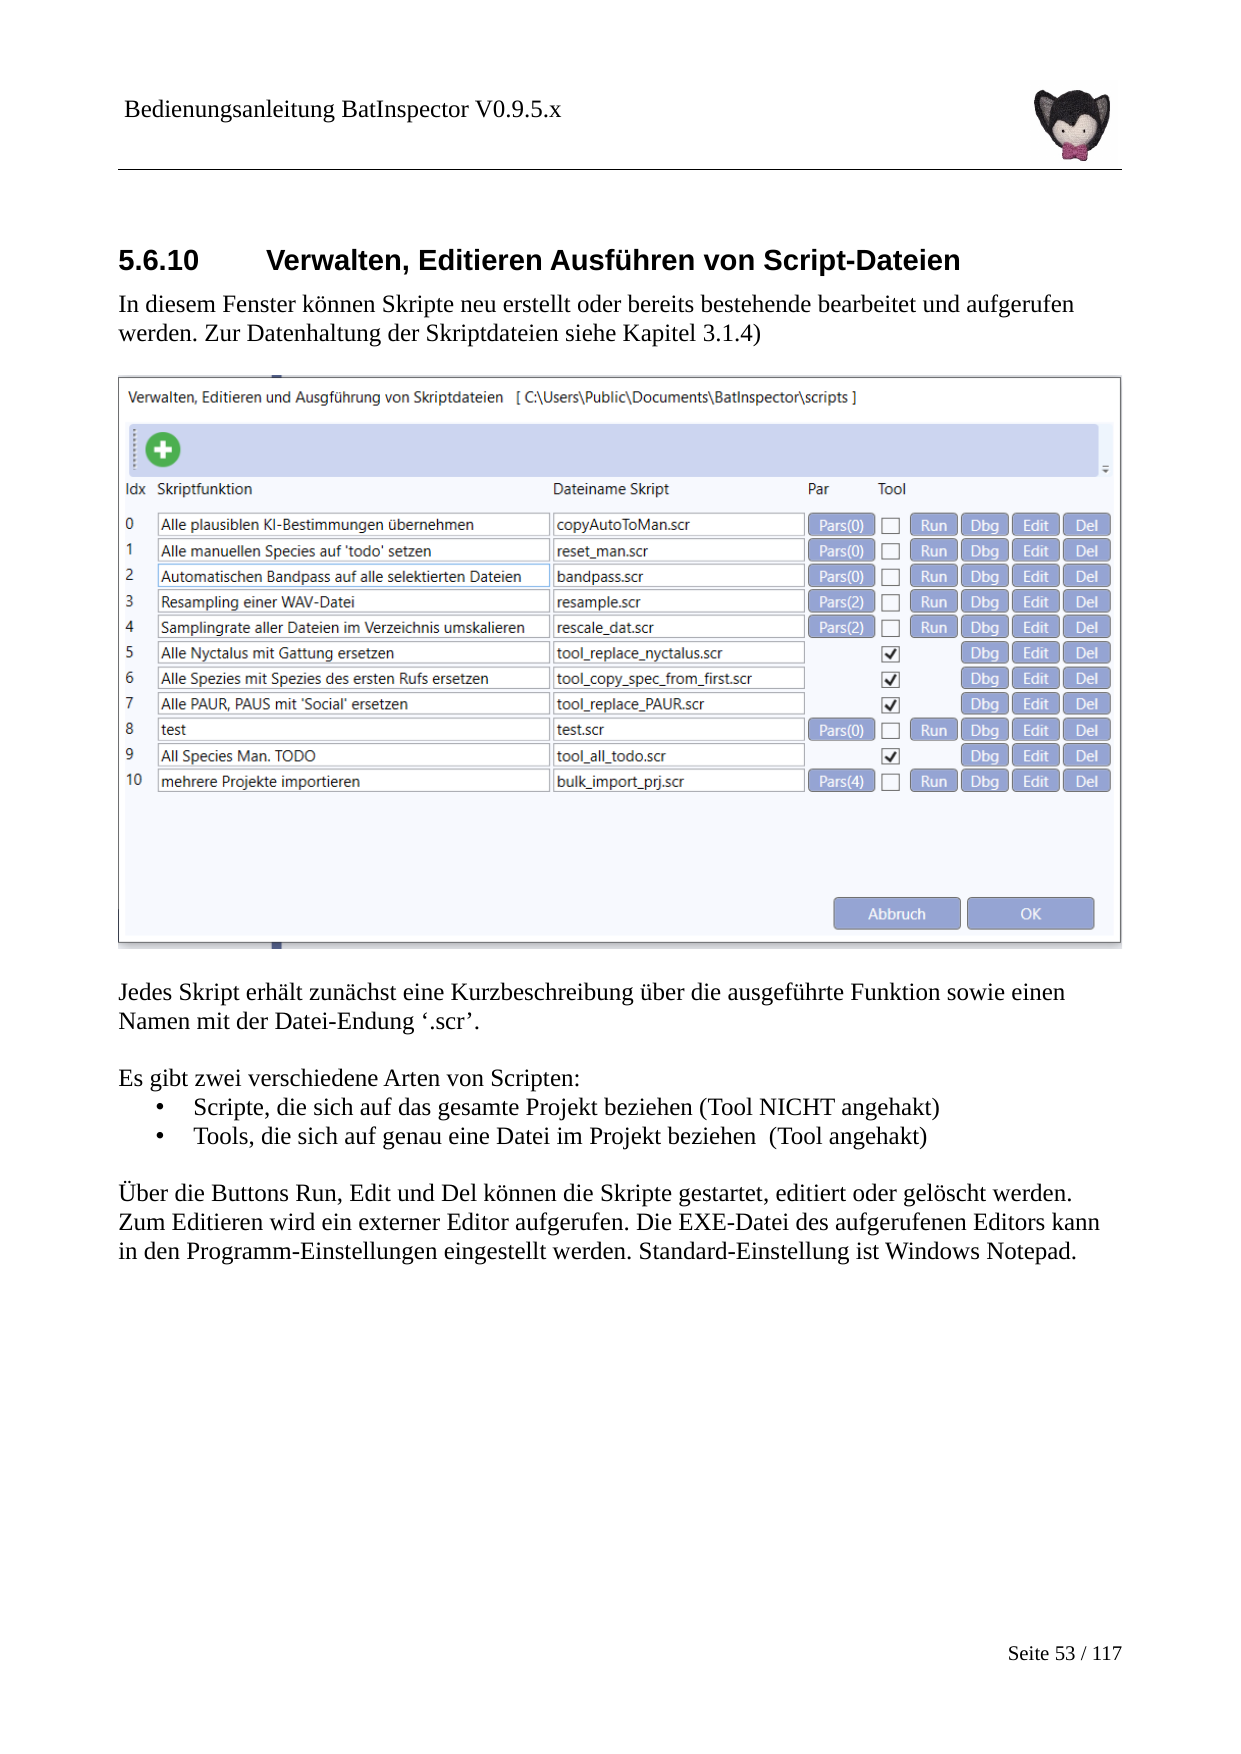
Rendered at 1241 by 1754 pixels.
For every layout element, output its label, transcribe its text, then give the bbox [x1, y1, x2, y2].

picture [118, 375, 1123, 949]
text Zum Editieren wird ein externer Editor aufgerufen. Die EXE-Datei des aufgerufenen Editors kann in den Programm-Einstellungen eingestellt werden. Standard-Einstellung ist Windows Notepad. [118, 1207, 1122, 1264]
list Tools, die sich auf genau eine Datei im Projekt beziehen (Tool angehakt) [156, 1121, 1122, 1149]
list Scripte, die sich auf das gesamte Projekt beziehen (Tool NICHT angehakt) [156, 1092, 1122, 1121]
picture [1030, 80, 1119, 169]
subtitle Verwalten, Editieren Ausführen von Script-Dateien [118, 243, 1122, 276]
text Es gibt zwei verschiedene Arten von Scripten: [118, 1063, 1122, 1092]
text Über die Buttons Run, Edit und Del können die Skripte gestartet, editiert oder gelöscht werden. [118, 1178, 1122, 1207]
text Jedes Skript erhält zunächst eine Kurzbeschreibung über die ausgeführte Funktion sowie einen Namen mit der Datei-Endung ‘.scr’. [118, 977, 1122, 1034]
text In diesem Fenster können Skripte neu erstellt oder bereits bestehende bearbeitet und aufgerufen werden. Zur Datenhaltung der Skriptdateien siehe Kapitel 3.1.4) [118, 289, 1122, 346]
